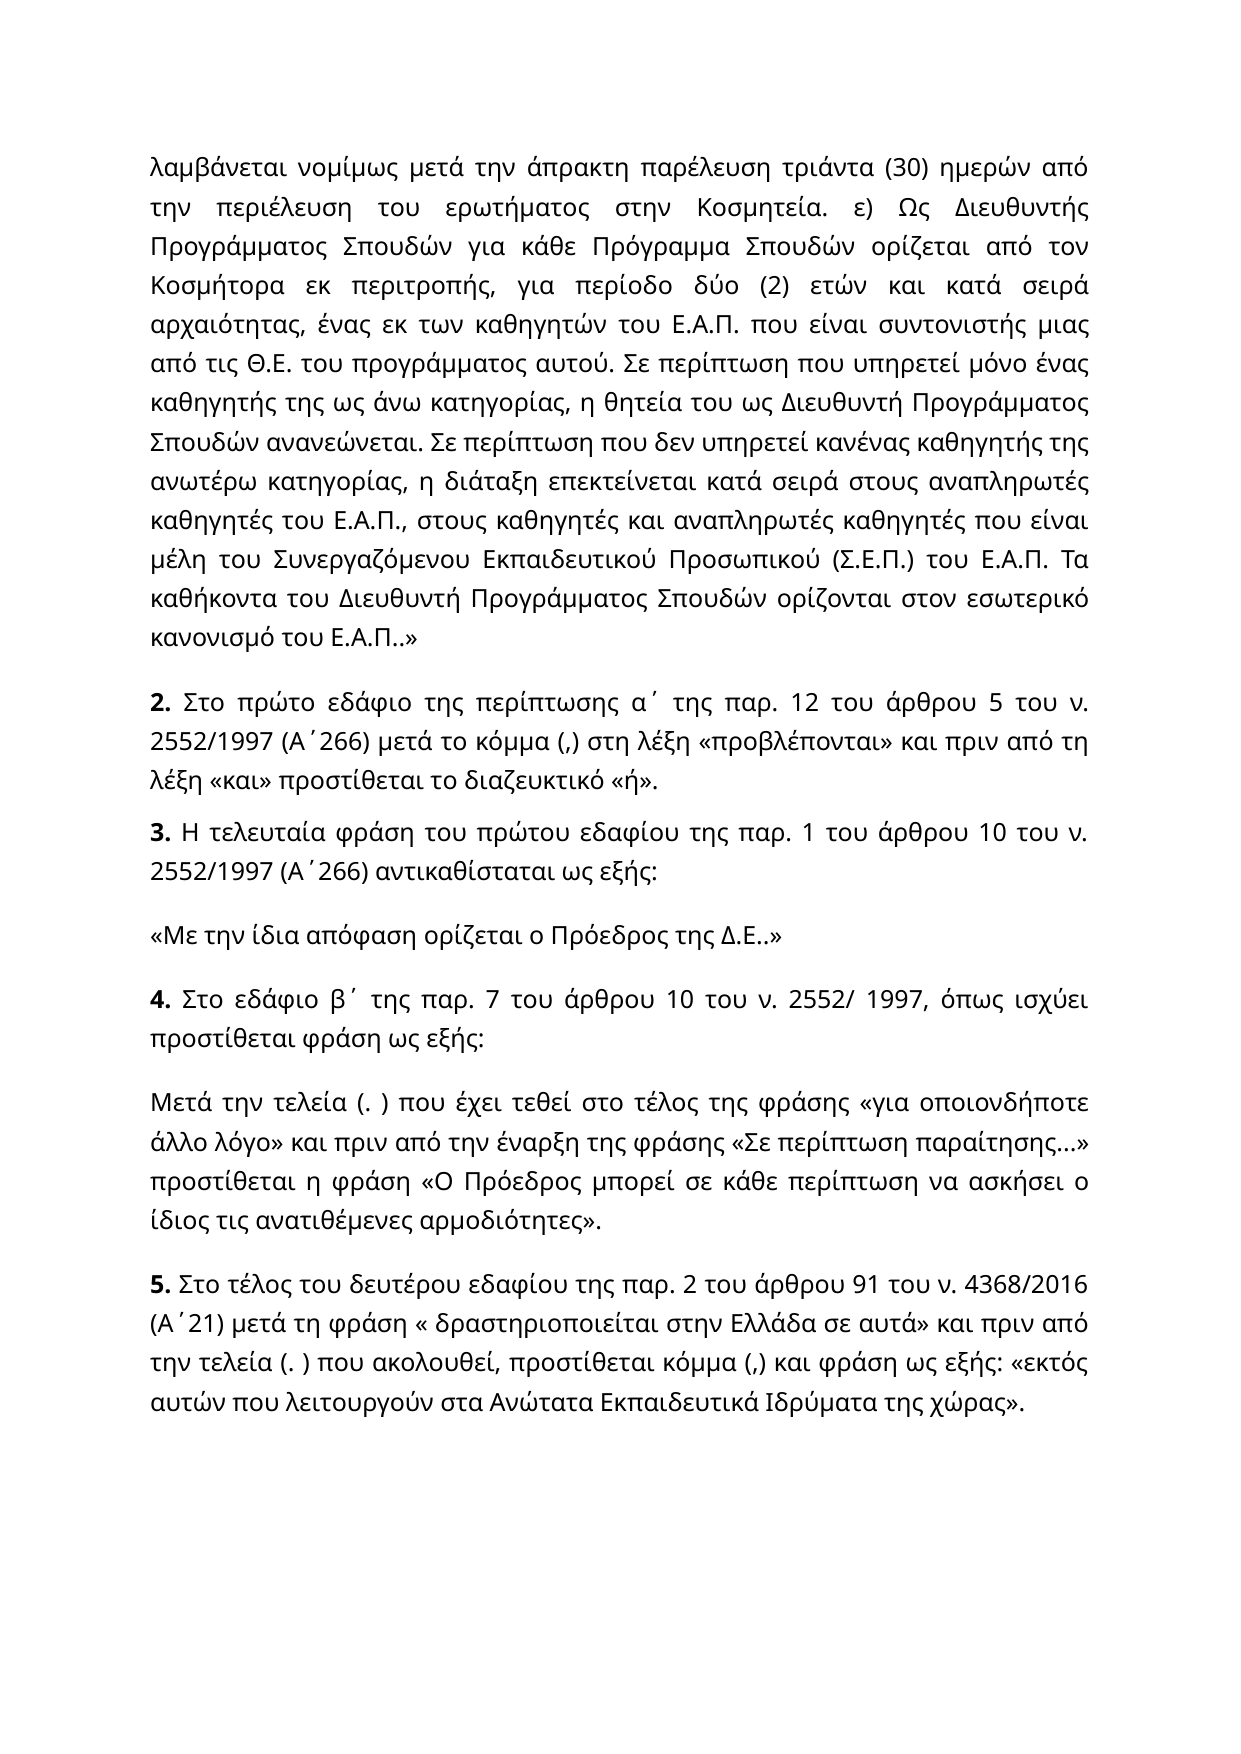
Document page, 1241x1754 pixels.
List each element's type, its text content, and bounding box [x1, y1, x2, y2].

text «Με την ίδια απόφαση ορίζεται ο Πρόεδρος της Δ.Ε..» [150, 917, 1090, 952]
text 2. Στο πρώτο εδάφιο της περίπτωσης α΄ της παρ. 12 του άρθρου 5 του ν. 2552/1997 (Α΄266) μετά το κόμμα (,) στη λέξη «προβλέπονται» και πριν από τη λέξη «και» προστίθεται το διαζευκτικό «ή». [150, 684, 1090, 797]
text 5. Στο τέλος του δευτέρου εδαφίου της παρ. 2 του άρθρου 91 του ν. 4368/2016 (Α΄21) μετά τη φράση « δραστηριοποιείται στην Ελλάδα σε αυτά» και πριν από την τελεία (. ) που ακολουθεί, προστίθεται κόμμα (,) και φράση ως εξής: «εκτός αυτών που λειτουργούν στα Ανώτατα Εκπαιδευτικά Ιδρύματα της χώρας». [150, 1267, 1090, 1418]
text 3. Η τελευταία φράση του πρώτου εδαφίου της παρ. 1 του άρθρου 10 του ν. 2552/1997 (Α΄266) αντικαθίσταται ως εξής: [150, 814, 1090, 887]
text Μετά την τελεία (. ) που έχει τεθεί στο τέλος της φράσης «για οποιονδήποτε άλλο λόγο» και πριν από την έναρξη της φράσης «Σε περίπτωση παραίτησης...» προστίθεται η φράση «Ο Πρόεδρος μπορεί σε κάθε περίπτωση να ασκήσει ο ίδιος τις ανατιθέμενες αρμοδιότητες». [150, 1085, 1090, 1237]
text 4. Στο εδάφιο β΄ της παρ. 7 του άρθρου 10 του ν. 2552/ 1997, όπως ισχύει προστίθεται φράση ως εξής: [150, 982, 1090, 1055]
text λαμβάνεται νομίμως μετά την άπρακτη παρέλευση τριάντα (30) ημερών από την περιέλευση του ερωτήματος στην Κοσμητεία. ε) Ως Διευθυντής Προγράμματος Σπουδών για κάθε Πρόγραμμα Σπουδών ορίζεται από τον Κοσμήτορα εκ περιτροπής, για περίοδο δύο (2) ετών και κατά σειρά αρχαιότητας, ένας εκ των καθηγητών του Ε.Α.Π. που είναι συντονιστής μιας από τις Θ.Ε. του προγράμματος αυτού. Σε περίπτωση που υπηρετεί μόνο ένας καθηγητής της ως άνω κατηγορίας, η θητεία του ως Διευθυντή Προγράμματος Σπουδών ανανεώνεται. Σε περίπτωση που δεν υπηρετεί κανένας καθηγητής της ανωτέρω κατηγορίας, η διάταξη επεκτείνεται κατά σειρά στους αναπληρωτές καθηγητές του Ε.Α.Π., στους καθηγητές και αναπληρωτές καθηγητές που είναι μέλη του Συνεργαζόμενου Εκπαιδευτικού Προσωπικού (Σ.Ε.Π.) του Ε.Α.Π. Τα καθήκοντα του Διευθυντή Προγράμματος Σπουδών ορίζονται στον εσωτερικό κανονισμό του Ε.Α.Π..» [150, 150, 1090, 654]
